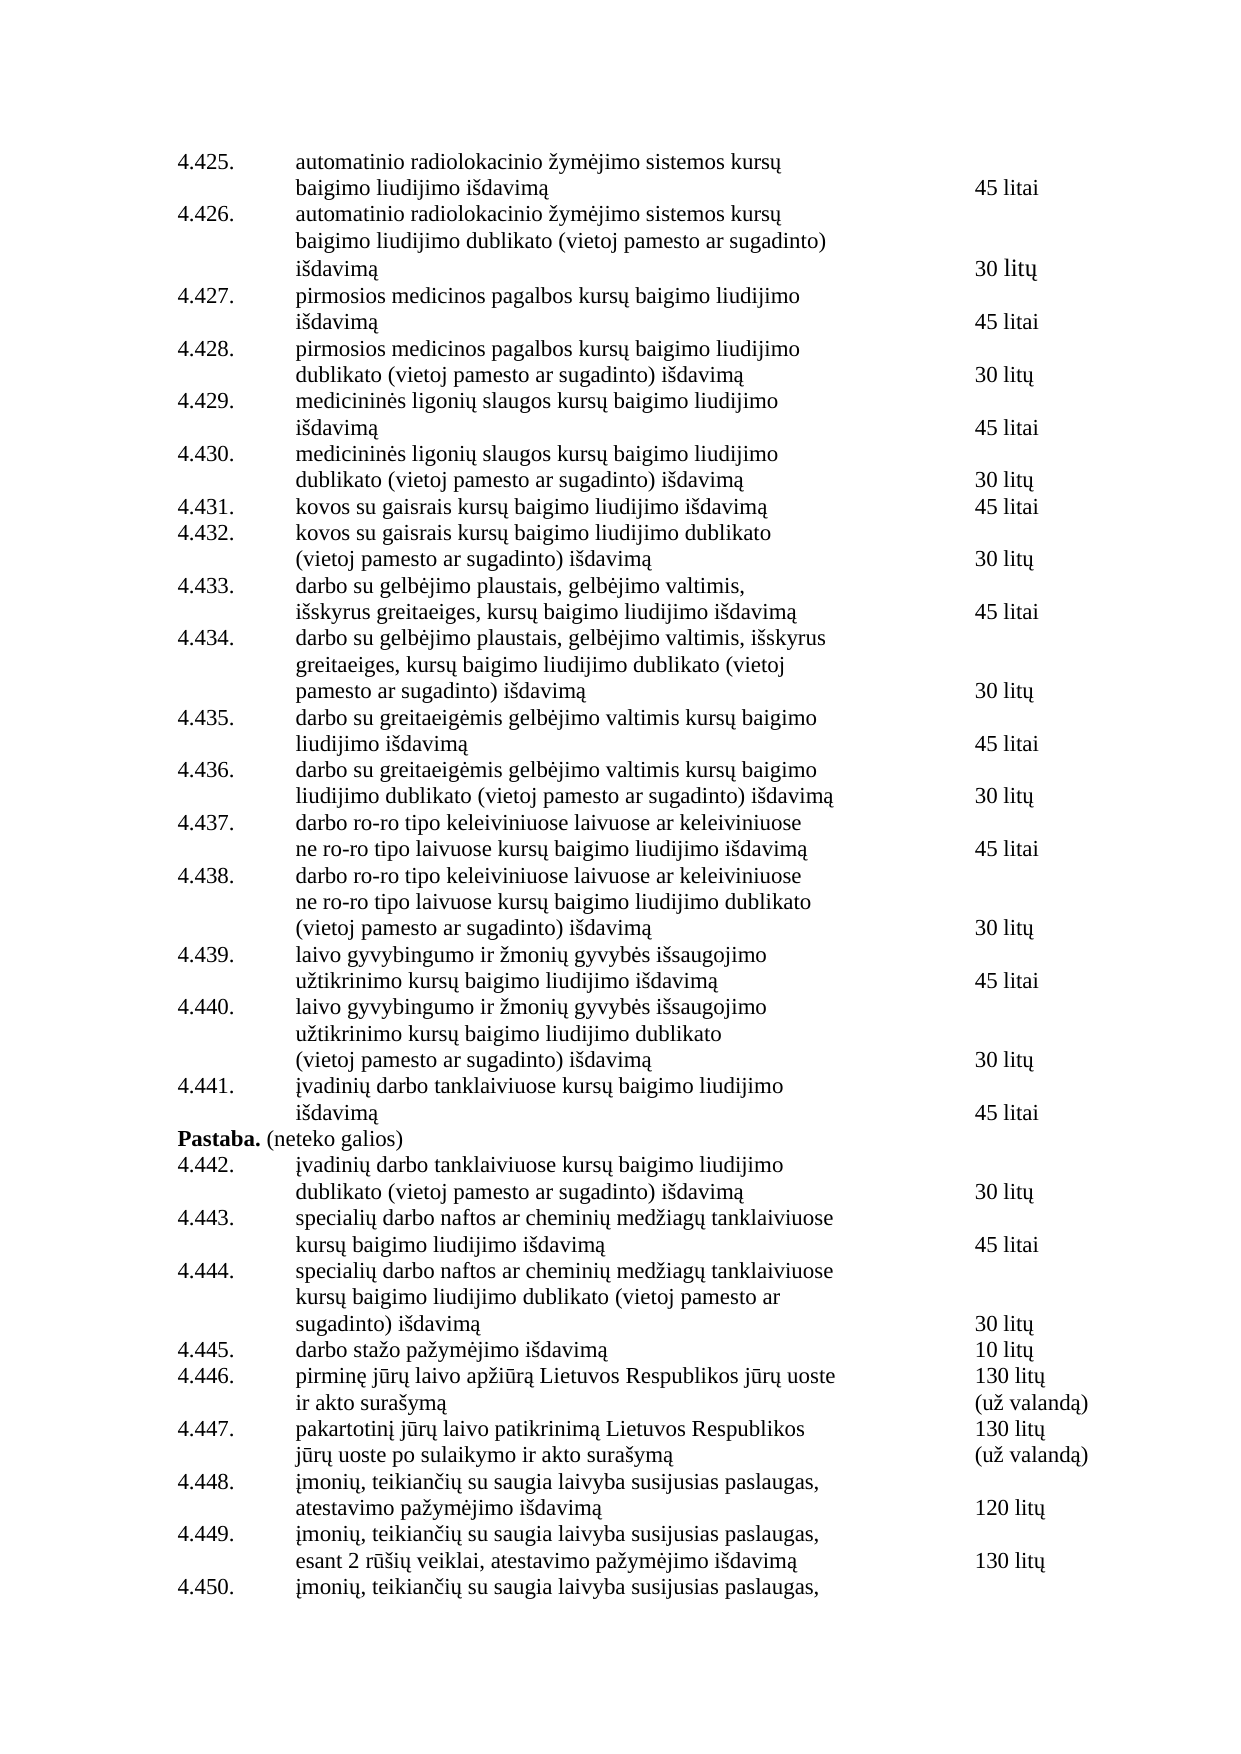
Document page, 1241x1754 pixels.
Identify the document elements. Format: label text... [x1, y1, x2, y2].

text išdavimą 45 litai [177, 1099, 1122, 1125]
text 4.442. įvadinių darbo tanklaiviuose kursų baigimo liudijimo [177, 1152, 1122, 1178]
text 4.441. įvadinių darbo tanklaiviuose kursų baigimo liudijimo [177, 1072, 1122, 1099]
text išdavimą 30 litų [177, 253, 1122, 282]
text jūrų uoste po sulaikymo ir akto surašymą (už valandą) [177, 1441, 1122, 1468]
text 4.433. darbo su gelbėjimo plaustais, gelbėjimo valtimis, [177, 572, 1122, 598]
text 4.436. darbo su greitaeigėmis gelbėjimo valtimis kursų baigimo [177, 756, 1122, 783]
text 4.439. laivo gyvybingumo ir žmonių gyvybės išsaugojimo [177, 941, 1122, 967]
text ne ro-ro tipo laivuose kursų baigimo liudijimo dublikato [177, 888, 1122, 914]
text išdavimą 45 litai [177, 308, 1122, 334]
text 4.429. medicininės ligonių slaugos kursų baigimo liudijimo [177, 387, 1122, 414]
text atestavimo pažymėjimo išdavimą 120 litų [177, 1494, 1122, 1521]
text liudijimo dublikato (vietoj pamesto ar sugadinto) išdavimą 30 litų [177, 783, 1122, 809]
text kursų baigimo liudijimo dublikato (vietoj pamesto ar [177, 1283, 1122, 1310]
text 4.450. įmonių, teikiančių su saugia laivyba susijusias paslaugas, [177, 1573, 1122, 1599]
text sugadinto) išdavimą 30 litų [177, 1310, 1122, 1336]
text ir akto surašymą (už valandą) [177, 1389, 1122, 1415]
text dublikato (vietoj pamesto ar sugadinto) išdavimą 30 litų [177, 361, 1122, 387]
text Pastaba. (neteko galios) [177, 1125, 1122, 1152]
text 4.440. laivo gyvybingumo ir žmonių gyvybės išsaugojimo [177, 993, 1122, 1020]
text 4.445. darbo stažo pažymėjimo išdavimą 10 litų [177, 1336, 1122, 1362]
text baigimo liudijimo išdavimą 45 litai [177, 174, 1122, 200]
text 4.431. kovos su gaisrais kursų baigimo liudijimo išdavimą 45 litai [177, 493, 1122, 519]
text 4.448. įmonių, teikiančių su saugia laivyba susijusias paslaugas, [177, 1468, 1122, 1494]
text išdavimą 45 litai [177, 414, 1122, 440]
text (vietoj pamesto ar sugadinto) išdavimą 30 litų [177, 914, 1122, 941]
text išskyrus greitaeiges, kursų baigimo liudijimo išdavimą 45 litai [177, 598, 1122, 624]
text užtikrinimo kursų baigimo liudijimo dublikato [177, 1020, 1122, 1046]
text esant 2 rūšių veiklai, atestavimo pažymėjimo išdavimą 130 litų [177, 1547, 1122, 1573]
text 4.426. automatinio radiolokacinio žymėjimo sistemos kursų [177, 200, 1122, 227]
text dublikato (vietoj pamesto ar sugadinto) išdavimą 30 litų [177, 466, 1122, 493]
text 4.443. specialių darbo naftos ar cheminių medžiagų tanklaiviuose [177, 1204, 1122, 1231]
text 4.428. pirmosios medicinos pagalbos kursų baigimo liudijimo [177, 334, 1122, 361]
text pamesto ar sugadinto) išdavimą 30 litų [177, 677, 1122, 703]
text 4.432. kovos su gaisrais kursų baigimo liudijimo dublikato [177, 519, 1122, 545]
text dublikato (vietoj pamesto ar sugadinto) išdavimą 30 litų [177, 1178, 1122, 1204]
text 4.430. medicininės ligonių slaugos kursų baigimo liudijimo [177, 440, 1122, 466]
text 4.438. darbo ro-ro tipo keleiviniuose laivuose ar keleiviniuose [177, 862, 1122, 888]
text 4.447. pakartotinį jūrų laivo patikrinimą Lietuvos Respublikos 130 litų [177, 1415, 1122, 1441]
text baigimo liudijimo dublikato (vietoj pamesto ar sugadinto) [177, 227, 1122, 253]
text kursų baigimo liudijimo išdavimą 45 litai [177, 1231, 1122, 1257]
text 4.444. specialių darbo naftos ar cheminių medžiagų tanklaiviuose [177, 1257, 1122, 1283]
text 4.437. darbo ro-ro tipo keleiviniuose laivuose ar keleiviniuose [177, 809, 1122, 835]
text 4.449. įmonių, teikiančių su saugia laivyba susijusias paslaugas, [177, 1521, 1122, 1547]
text ne ro-ro tipo laivuose kursų baigimo liudijimo išdavimą 45 litai [177, 835, 1122, 862]
text (vietoj pamesto ar sugadinto) išdavimą 30 litų [177, 545, 1122, 572]
text liudijimo išdavimą 45 litai [177, 730, 1122, 756]
text greitaeiges, kursų baigimo liudijimo dublikato (vietoj [177, 651, 1122, 677]
text 4.425. automatinio radiolokacinio žymėjimo sistemos kursų [177, 148, 1122, 174]
text 4.435. darbo su greitaeigėmis gelbėjimo valtimis kursų baigimo [177, 703, 1122, 730]
text (vietoj pamesto ar sugadinto) išdavimą 30 litų [177, 1046, 1122, 1072]
text užtikrinimo kursų baigimo liudijimo išdavimą 45 litai [177, 967, 1122, 993]
text 4.446. pirminę jūrų laivo apžiūrą Lietuvos Respublikos jūrų uoste 130 litų [177, 1362, 1122, 1389]
text 4.434. darbo su gelbėjimo plaustais, gelbėjimo valtimis, išskyrus [177, 624, 1122, 651]
text 4.427. pirmosios medicinos pagalbos kursų baigimo liudijimo [177, 282, 1122, 308]
